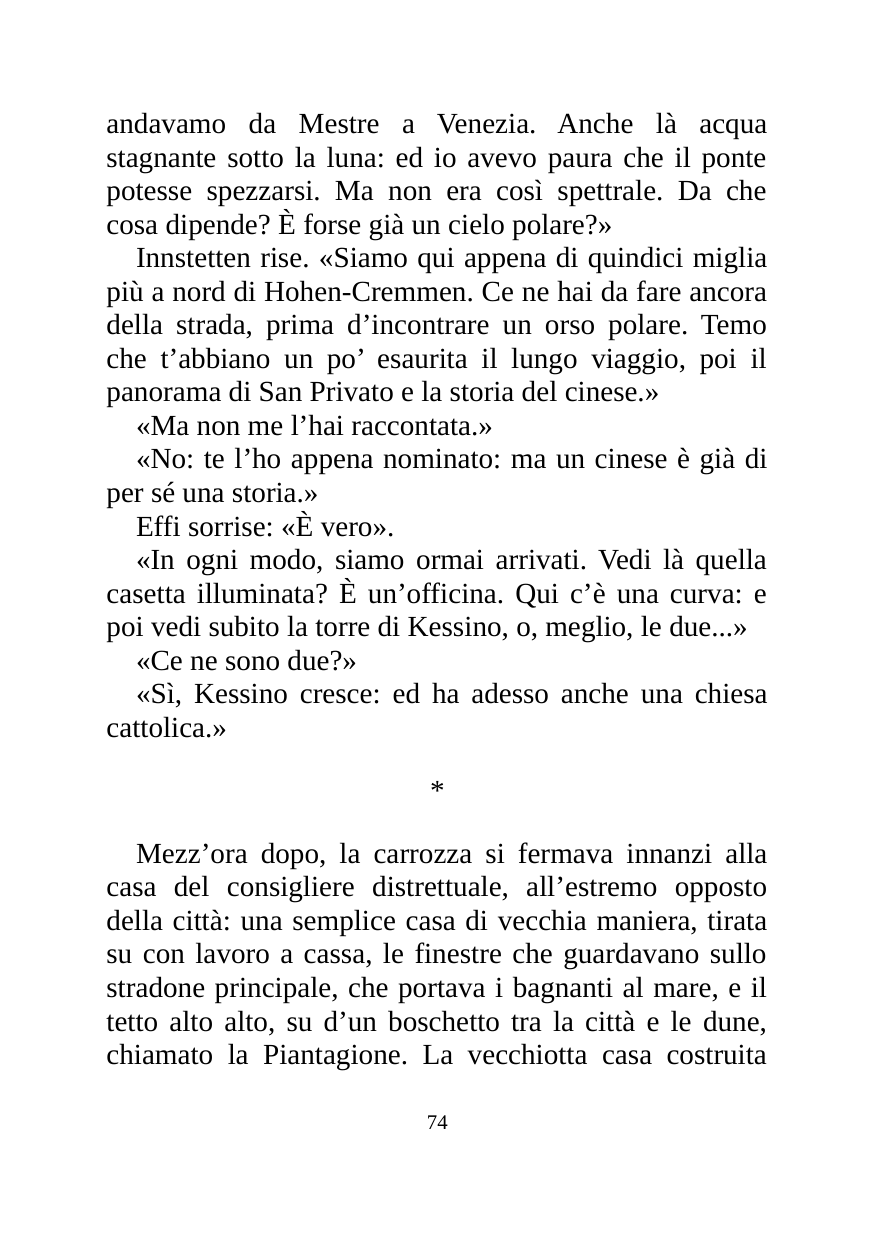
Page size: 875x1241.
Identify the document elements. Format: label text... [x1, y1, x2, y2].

text * [106, 773, 768, 807]
text «Ma non me l’hai raccontata.» [106, 408, 768, 442]
text «In ogni modo, siamo ormai arrivati. Vedi là quella casetta illuminata? È un’officina. Qui c’è una curva: e poi vedi subito la torre di Kessino, o, meglio, le due...» [106, 542, 768, 643]
text andavamo da Mestre a Venezia. Anche là acqua stagnante sotto la luna: ed io avevo paura che il ponte potesse spezzarsi. Ma non era così spettrale. Da che cosa dipende? È forse già un cielo polare?» [106, 106, 768, 240]
text Mezz’ora dopo, la carrozza si fermava innanzi alla casa del consigliere distrettuale, all’estremo opposto della città: una semplice casa di vecchia maniera, tirata su con lavoro a cassa, le finestre che guardavano sullo stradone principale, che portava i bagnanti al mare, e il tetto alto alto, su d’un boschetto tra la città e le dune, chiamato la Piantagione. La vecchiotta casa costruita [106, 836, 768, 1071]
text «Ce ne sono due?» [106, 643, 768, 676]
text «Sì, Kessino cresce: ed ha adesso anche una chiesa cattolica.» [106, 676, 768, 743]
text «No: te l’ho appena nominato: ma un cinese è già di per sé una storia.» [106, 442, 768, 509]
text Effi sorrise: «È vero». [106, 509, 768, 542]
text Innstetten rise. «Siamo qui appena di quindici miglia più a nord di Hohen-Cremmen. Ce ne hai da fare ancora della strada, prima d’incontrare un orso polare. Temo che t’abbiano un po’ esaurita il lungo viaggio, poi il panorama di San Privato e la storia del cinese.» [106, 240, 768, 408]
